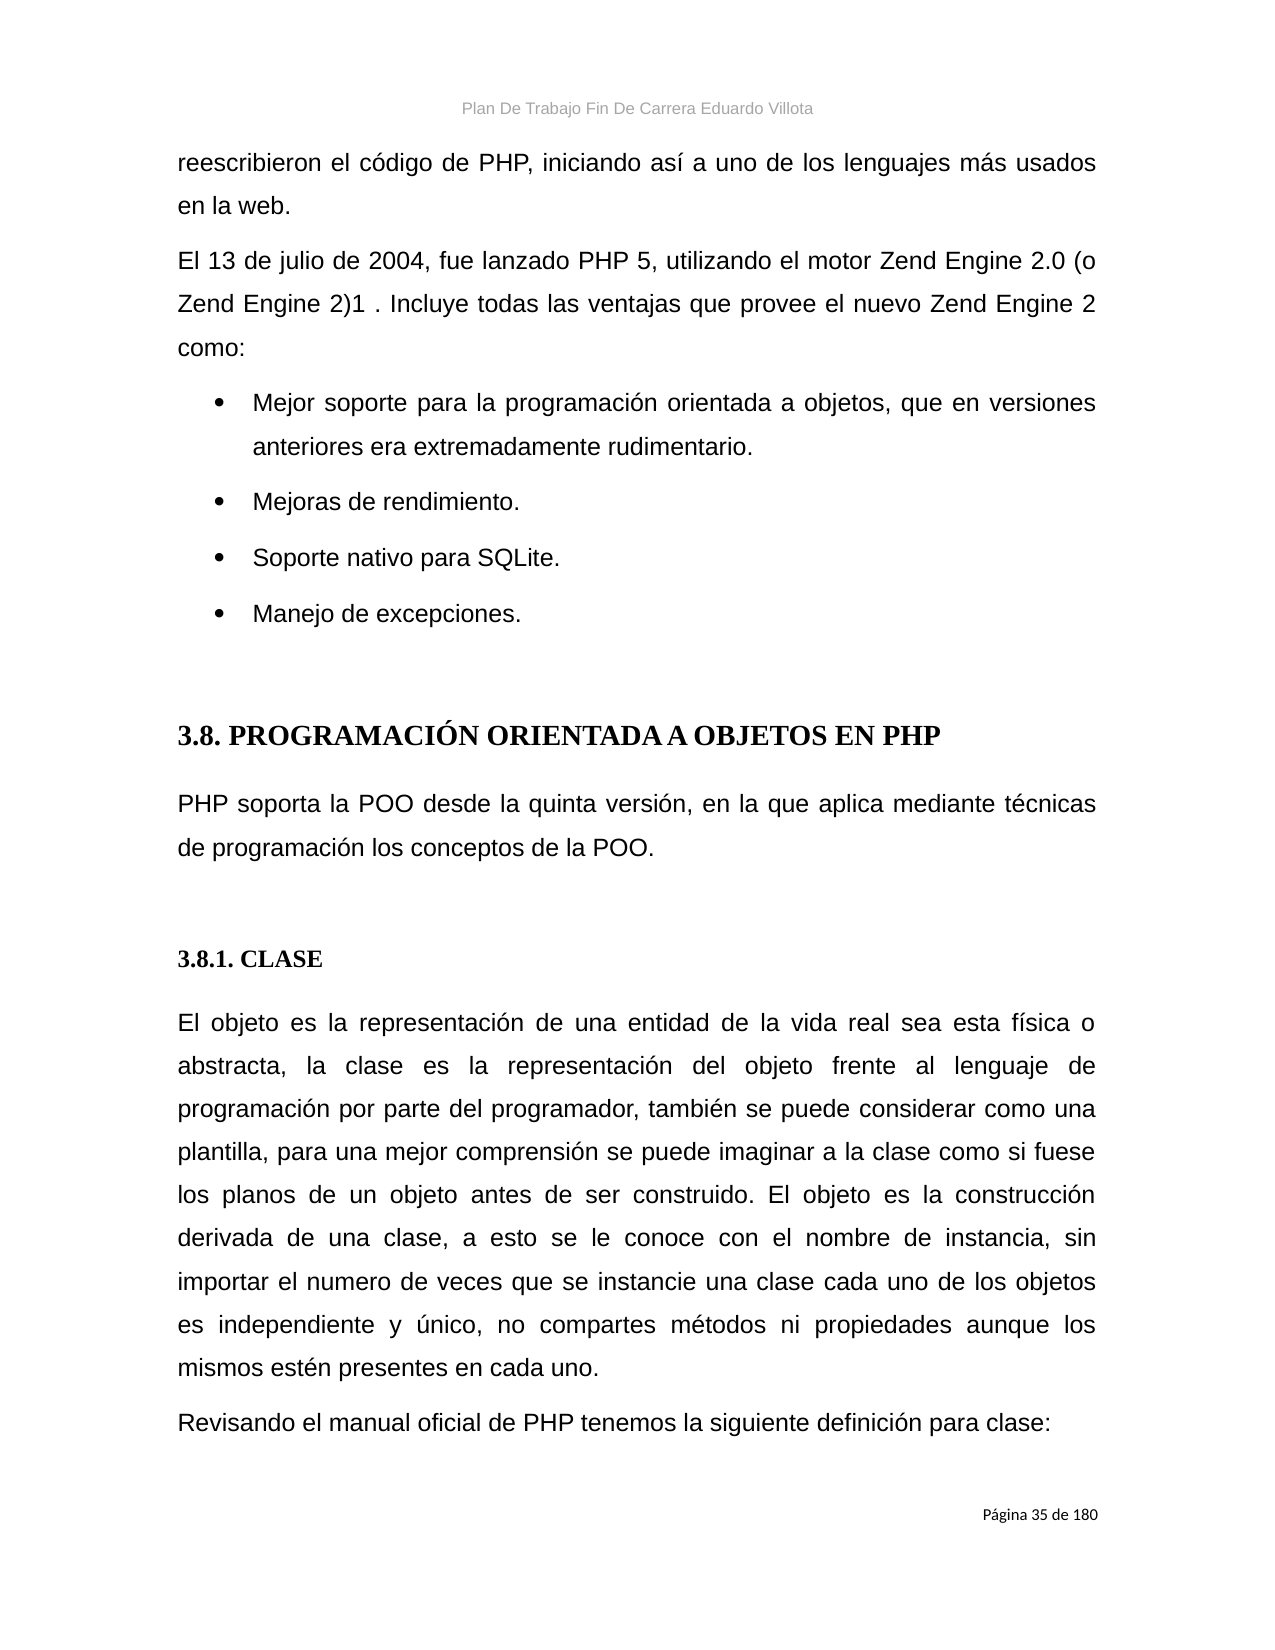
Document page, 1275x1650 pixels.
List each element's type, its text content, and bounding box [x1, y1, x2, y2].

text PHP soporta la POO desde la quinta versión, en la que aplica mediante técnicas de programación los conceptos de la POO. [177, 789, 1098, 861]
text Revisando el manual oficial de PHP tenemos la siguiente definición para clase: [177, 1408, 1098, 1437]
text El objeto es la representación de una entidad de la vida real sea esta física o abstracta, la clase es la representación del objeto frente al lenguaje de programación por parte del programador, también se puede considerar como una plantilla, para una mejor comprensión se puede imaginar a la clase como si fuese los planos de un objeto antes de ser construido. El objeto es la construcción derivada de una clase, a esto se le conoce con el nombre de instancia, sin importar el numero de veces que se instancie una clase cada uno de los objetos es independiente y único, no compartes métodos ni propiedades aunque los mismos estén presentes en cada uno. [177, 1008, 1098, 1381]
text reescribieron el código de PHP, iniciando así a uno de los lenguajes más usados en la web. [177, 148, 1098, 219]
text El 13 de julio de 2004, fue lanzado PHP 5, utilizando el motor Zend Engine 2.0 (o Zend Engine 2)1 . Incluye todas las ventajas que provee el nuevo Zend Engine 2 como: [177, 246, 1098, 361]
text 3.8.1. CLASE [177, 944, 1098, 972]
text 3.8. PROGRAMACIÓN ORIENTADA A OBJETOS EN PHP [177, 718, 1098, 752]
list Manejo de excepciones. [215, 598, 1098, 627]
list Soporte nativo para SQLite. [215, 543, 1098, 572]
list Mejor soporte para la programación orientada a objetos, que en versiones anteriores era extremadamente rudimentario. [215, 388, 1098, 460]
list Mejoras de rendimiento. [215, 487, 1098, 516]
